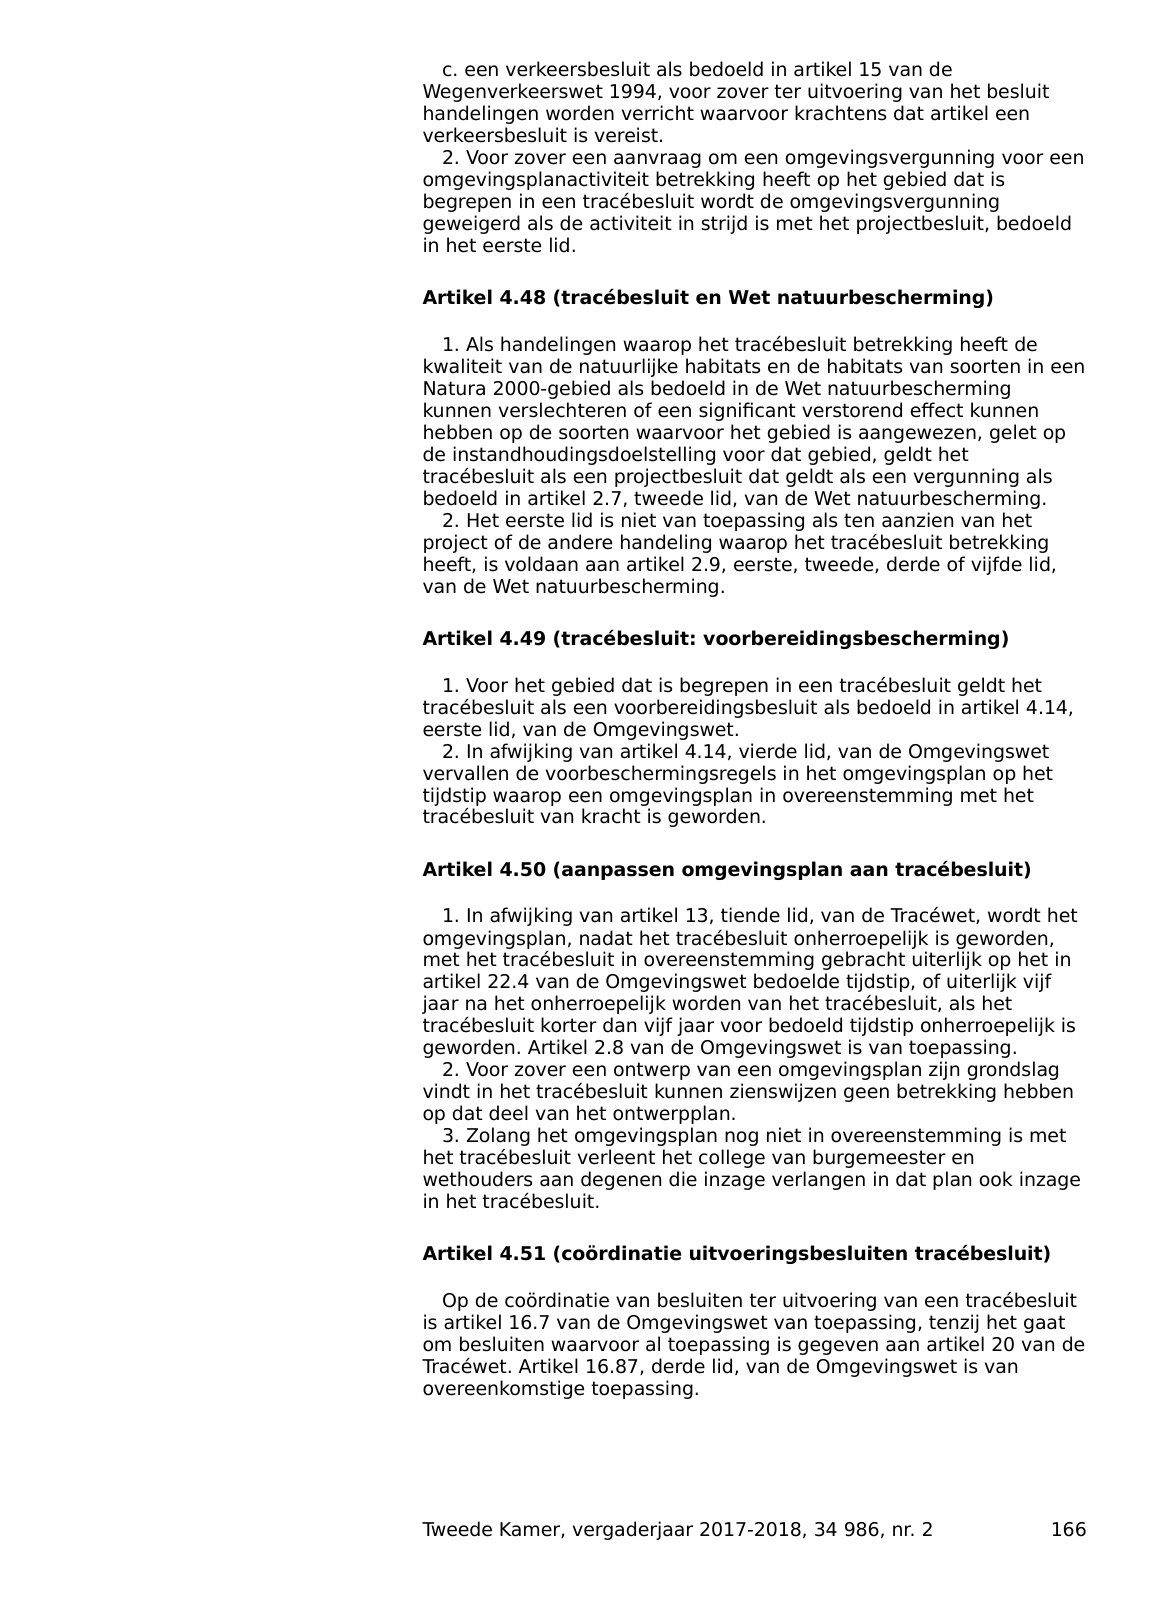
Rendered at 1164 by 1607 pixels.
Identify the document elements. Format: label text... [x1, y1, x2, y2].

text c. een verkeersbesluit als bedoeld in artikel 15 van de Wegenverkeerswet 1994, voor zover ter uitvoering van het besluit handelingen worden verricht waarvoor krachtens dat artikel een verkeersbesluit is vereist. [422, 59, 1087, 147]
subtitle Artikel 4.49 (tracébesluit: voorbereidingsbescherming) [422, 628, 1087, 649]
subtitle Artikel 4.48 (tracébesluit en Wet natuurbescherming) [422, 287, 1087, 309]
text 2. Het eerste lid is niet van toepassing als ten aanzien van het project of de andere handeling waarop het tracébesluit betrekking heeft, is voldaan aan artikel 2.9, eerste, tweede, derde of vijfde lid, van de Wet natuurbescherming. [422, 510, 1087, 598]
subtitle Artikel 4.50 (aanpassen omgevingsplan aan tracébesluit) [422, 858, 1087, 880]
text 1. In afwijking van artikel 13, tiende lid, van de Tracéwet, wordt het omgevingsplan, nadat het tracébesluit onherroepelijk is geworden, met het tracébesluit in overeenstemming gebracht uiterlijk op het in artikel 22.4 van de Omgevingswet bedoelde tijdstip, of uiterlijk vijf jaar na het onherroepelijk worden van het tracébesluit, als het tracébesluit korter dan vijf jaar voor bedoeld tijdstip onherroepelijk is geworden. Artikel 2.8 van de Omgevingswet is van toepassing. [422, 905, 1087, 1059]
text 1. Voor het gebied dat is begrepen in een tracébesluit geldt het tracébesluit als een voorbereidingsbesluit als bedoeld in artikel 4.14, eerste lid, van de Omgevingswet. [422, 674, 1087, 741]
text 2. Voor zover een aanvraag om een omgevingsvergunning voor een omgevingsplanactiviteit betrekking heeft op het gebied dat is begrepen in een tracébesluit wordt de omgevingsvergunning geweigerd als de activiteit in strijd is met het projectbesluit, bedoeld in het eerste lid. [422, 147, 1087, 257]
text 2. Voor zover een ontwerp van een omgevingsplan zijn grondslag vindt in het tracébesluit kunnen zienswijzen geen betrekking hebben op dat deel van het ontwerpplan. [422, 1059, 1087, 1125]
text 2. In afwijking van artikel 4.14, vierde lid, van de Omgevingswet vervallen de voorbeschermingsregels in het omgevingsplan op het tijdstip waarop een omgevingsplan in overeenstemming met het tracébesluit van kracht is geworden. [422, 741, 1087, 828]
subtitle Artikel 4.51 (coördinatie uitvoeringsbesluiten tracébesluit) [422, 1243, 1087, 1265]
text 3. Zolang het omgevingsplan nog niet in overeenstemming is met het tracébesluit verleent het college van burgemeester en wethouders aan degenen die inzage verlangen in dat plan ook inzage in het tracébesluit. [422, 1125, 1087, 1213]
text 1. Als handelingen waarop het tracébesluit betrekking heeft de kwaliteit van de natuurlijke habitats en de habitats van soorten in een Natura 2000-gebied als bedoeld in de Wet natuurbescherming kunnen verslechteren of een significant verstorend effect kunnen hebben op de soorten waarvoor het gebied is aangewezen, gelet op de instandhoudingsdoelstelling voor dat gebied, geldt het tracébesluit als een projectbesluit dat geldt als een vergunning als bedoeld in artikel 2.7, tweede lid, van de Wet natuurbescherming. [422, 334, 1087, 510]
text Op de coördinatie van besluiten ter uitvoering van een tracébesluit is artikel 16.7 van de Omgevingswet van toepassing, tenzij het gaat om besluiten waarvoor al toepassing is gegeven aan artikel 20 van de Tracéwet. Artikel 16.87, derde lid, van de Omgevingswet is van overeenkomstige toepassing. [422, 1290, 1087, 1400]
